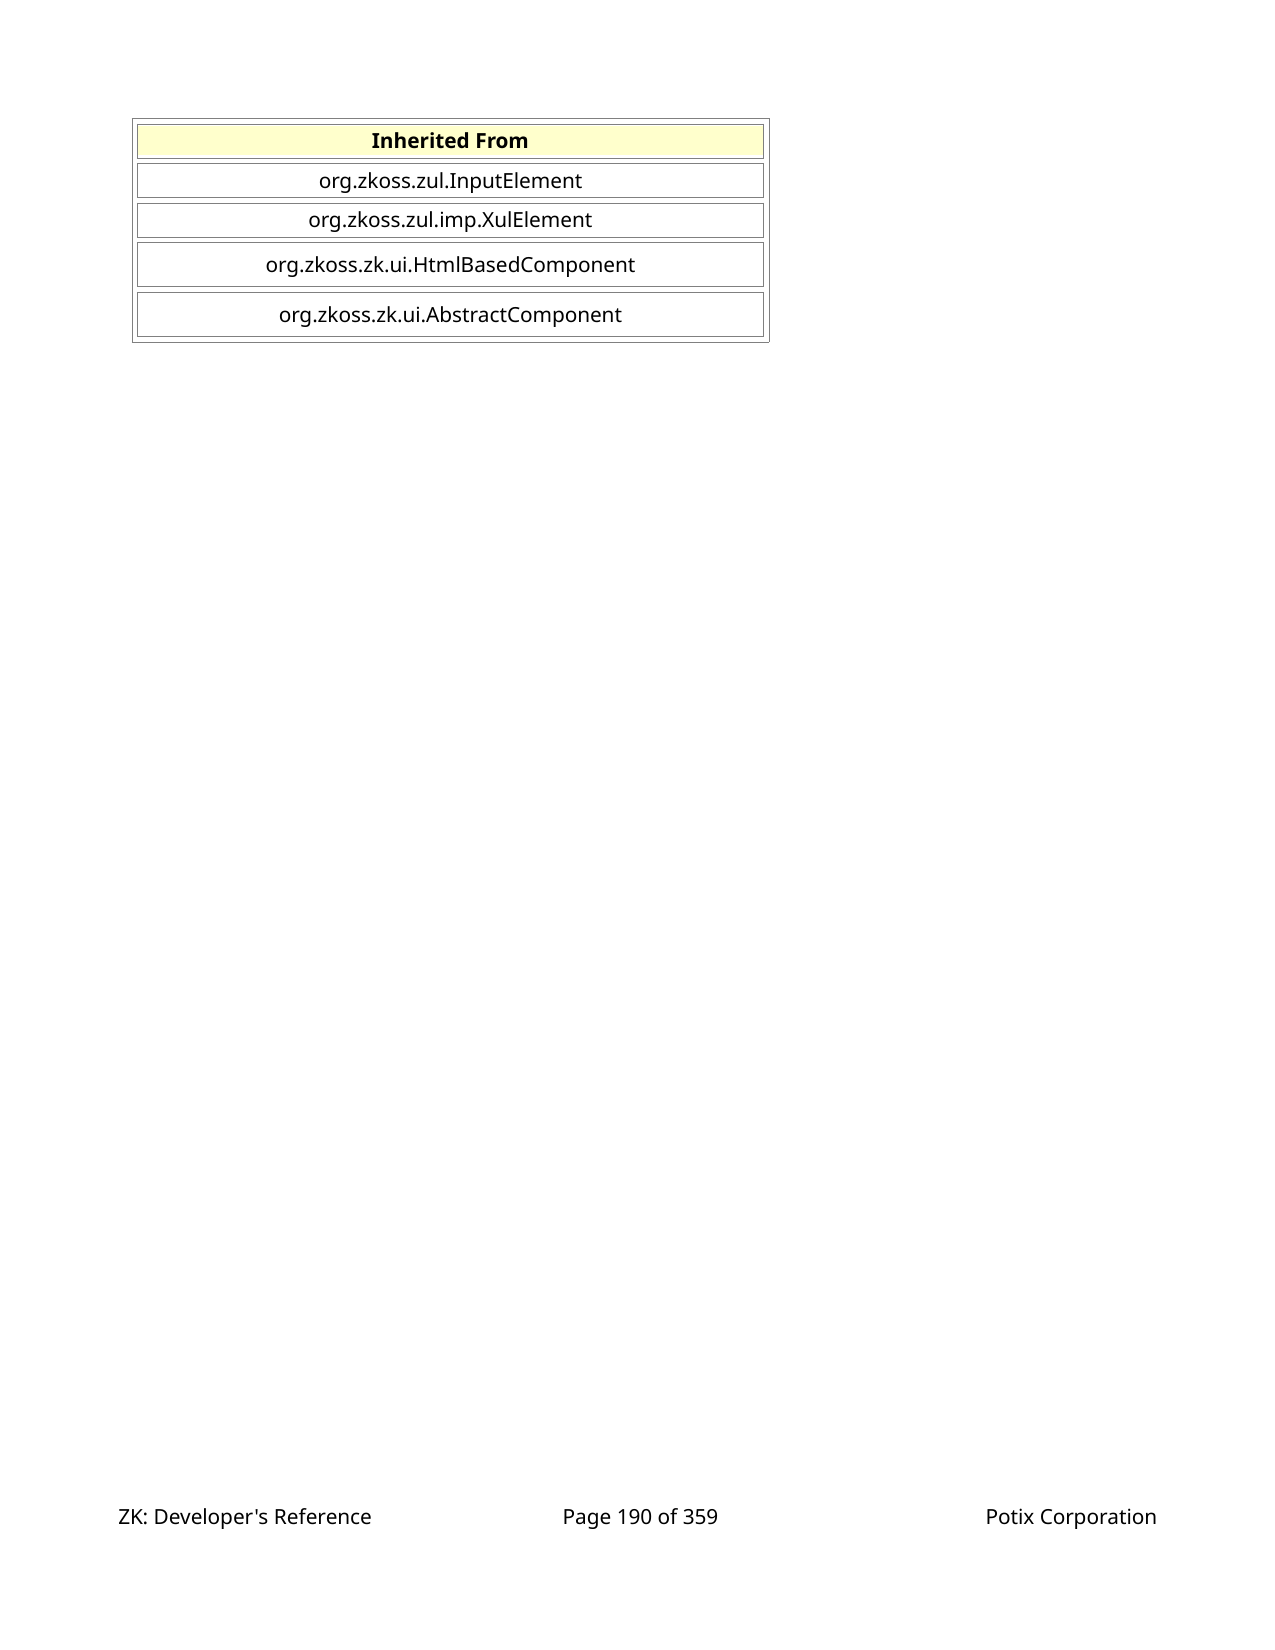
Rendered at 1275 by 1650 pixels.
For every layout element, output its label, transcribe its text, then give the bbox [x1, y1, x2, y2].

table_header Inherited From [134, 119, 766, 158]
table_cell org.zkoss.zk.ui.AbstractComponent [134, 286, 766, 336]
table_cell org.zkoss.zul.imp.XulElement [134, 197, 766, 237]
table_cell org.zkoss.zul.InputElement [134, 158, 766, 197]
table_cell org.zkoss.zk.ui.HtmlBasedComponent [134, 237, 766, 286]
